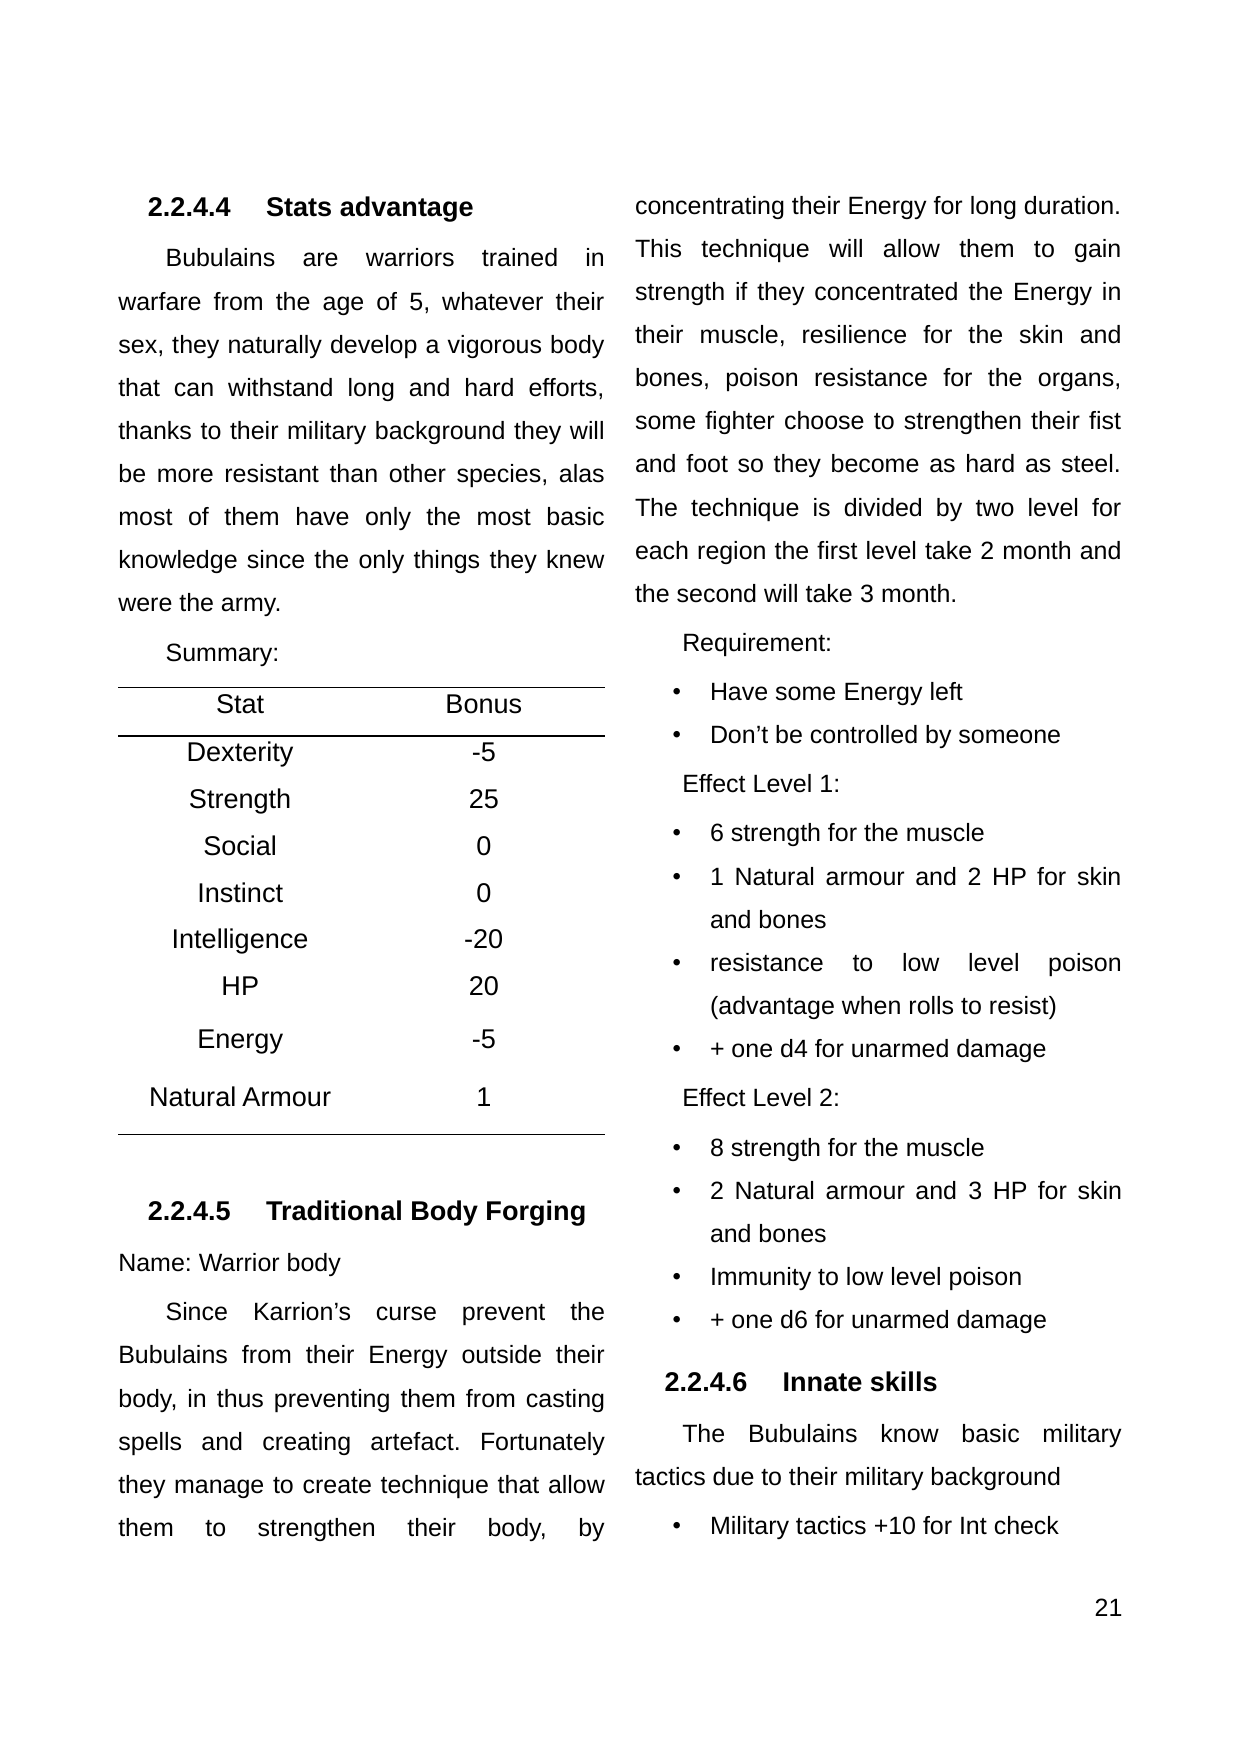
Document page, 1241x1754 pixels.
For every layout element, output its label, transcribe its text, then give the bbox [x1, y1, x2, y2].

table_cell Instinct [118, 877, 362, 923]
table_cell HP [118, 970, 362, 1017]
text Effect Level 2: [635, 1083, 1122, 1112]
table_cell Intelligence [118, 924, 362, 970]
table_cell 0 [362, 830, 605, 877]
table_header Stat [118, 688, 362, 735]
table_header Bonus [362, 688, 605, 735]
list 2 Natural armour and 3 HP for skin and bones [672, 1176, 1122, 1248]
subtitle Stats advantage [118, 191, 605, 222]
table_cell -20 [362, 924, 605, 970]
list 1 Natural armour and 2 HP for skin and bones [672, 862, 1122, 933]
list + one d4 for unarmed damage [672, 1034, 1122, 1063]
table_cell Strength [118, 783, 362, 830]
table_cell 0 [362, 877, 605, 923]
list 6 strength for the muscle [672, 818, 1122, 847]
text Summary: [118, 637, 605, 666]
list resistance to low level poison (advantage when rolls to resist) [672, 948, 1122, 1020]
subtitle Traditional Body Forging [118, 1195, 605, 1227]
list 8 strength for the muscle [672, 1132, 1122, 1161]
table_cell 1 [362, 1075, 605, 1133]
table_cell -5 [362, 737, 605, 783]
text Requirement: [635, 628, 1122, 657]
table_cell 20 [362, 970, 605, 1017]
table_cell -5 [362, 1017, 605, 1075]
table_cell Dexterity [118, 737, 362, 783]
text Effect Level 1: [635, 769, 1122, 798]
table_cell Energy [118, 1017, 362, 1075]
table_cell Natural Armour [118, 1075, 362, 1133]
text concentrating their Energy for long duration. This technique will allow them to gain strength if they concentrated the Energy in their muscle, resilience for the skin and bones, poison resistance for the organs, some fighter choose to strengthen their fist and foot so they become as hard as steel. The technique is divided by two level for each region the first level take 2 month and the second will take 3 month. [635, 191, 1122, 607]
text The Bubulains know basic military tactics due to their military background [635, 1419, 1122, 1491]
list + one d6 for unarmed damage [672, 1305, 1122, 1334]
subtitle Innate skills [635, 1366, 1122, 1397]
text Since Karrion’s curse prevent the Bubulains from their Energy outside their body, in thus preventing them from casting spells and creating artefact. Fortunately they manage to create technique that allow them to strengthen their body, by [118, 1297, 605, 1542]
table_cell Social [118, 830, 362, 877]
list Immunity to low level poison [672, 1262, 1122, 1291]
list Military tactics +10 for Int check [672, 1511, 1122, 1540]
table_cell 25 [362, 783, 605, 830]
text Bubulains are warriors trained in warfare from the age of 5, whatever their sex, they naturally develop a vigorous body that can withstand long and hard efforts, thanks to their military background they will be more resistant than other species, alas most of them have only the most basic knowledge since the only things they knew were the army. [118, 243, 605, 617]
list Have some Energy left [672, 677, 1122, 706]
list Don’t be controlled by someone [672, 720, 1122, 749]
text Name: Warrior body [118, 1248, 605, 1277]
